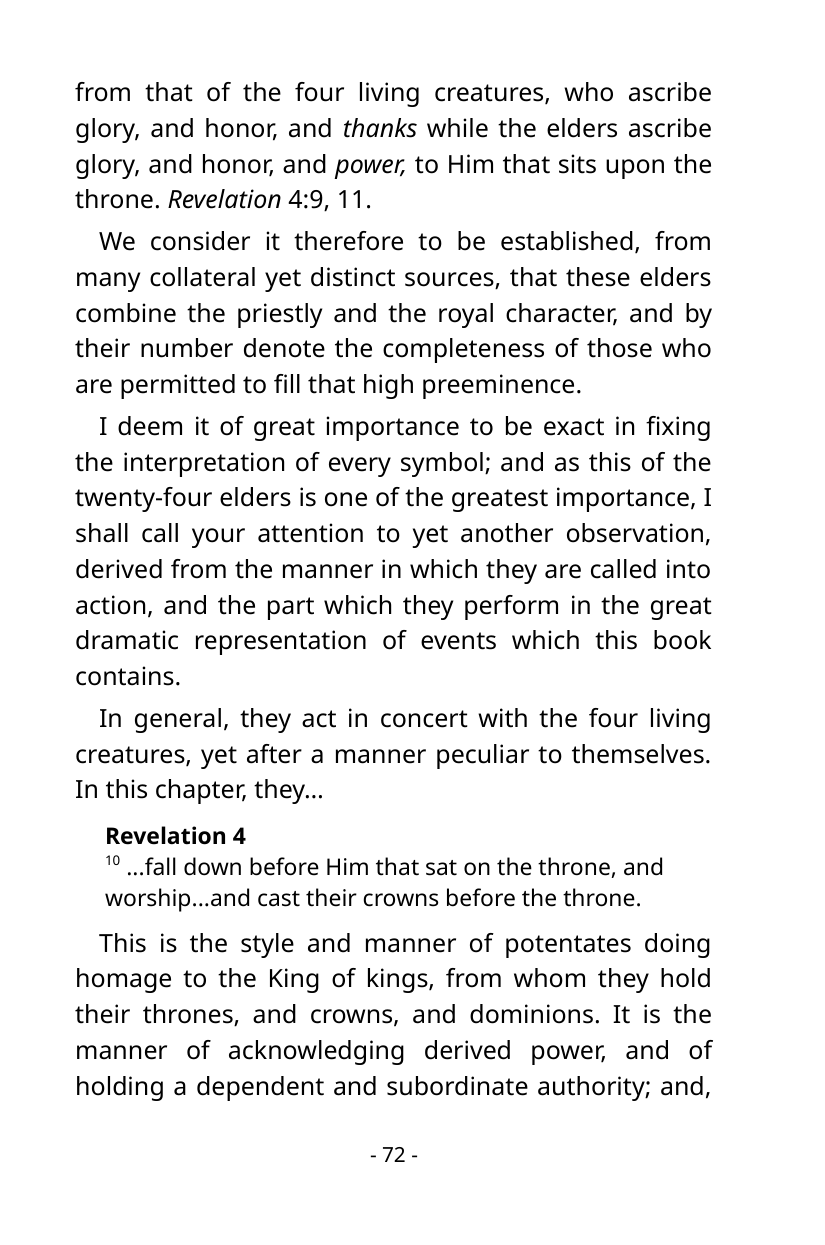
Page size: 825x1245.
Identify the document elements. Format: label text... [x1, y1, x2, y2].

text I deem it of great importance to be exact in fixing the interpretation of every symbol; and as this of the twenty-four elders is one of the greatest importance, I shall call your attention to yet another observation, derived from the manner in which they are called into action, and the part which they perform in the great dramatic representation of events which this book contains. [75, 409, 712, 693]
text Revelation 4 [105, 820, 712, 851]
text We consider it therefore to be established, from many collateral yet distinct sources, that these elders combine the priestly and the royal character, and by their number denote the completeness of those who are permitted to fill that high preeminence. [75, 224, 712, 401]
text This is the style and manner of potentates doing homage to the King of kings, from whom they hold their thrones, and crowns, and dominions. It is the manner of acknowledging derived power, and of holding a dependent and subordinate authority; and, [75, 925, 712, 1102]
text from that of the four living creatures, who ascribe glory, and honor, and thanks while the elders ascribe glory, and honor, and power, to Him that sits upon the throne. Revelation 4:9, 11. [75, 75, 712, 216]
text 10 ...fall down before Him that sat on the throne, and worship...and cast their crowns before the throne. [105, 851, 682, 913]
text In general, they act in concert with the four living creatures, yet after a manner peculiar to themselves. In this chapter, they… [75, 701, 712, 806]
